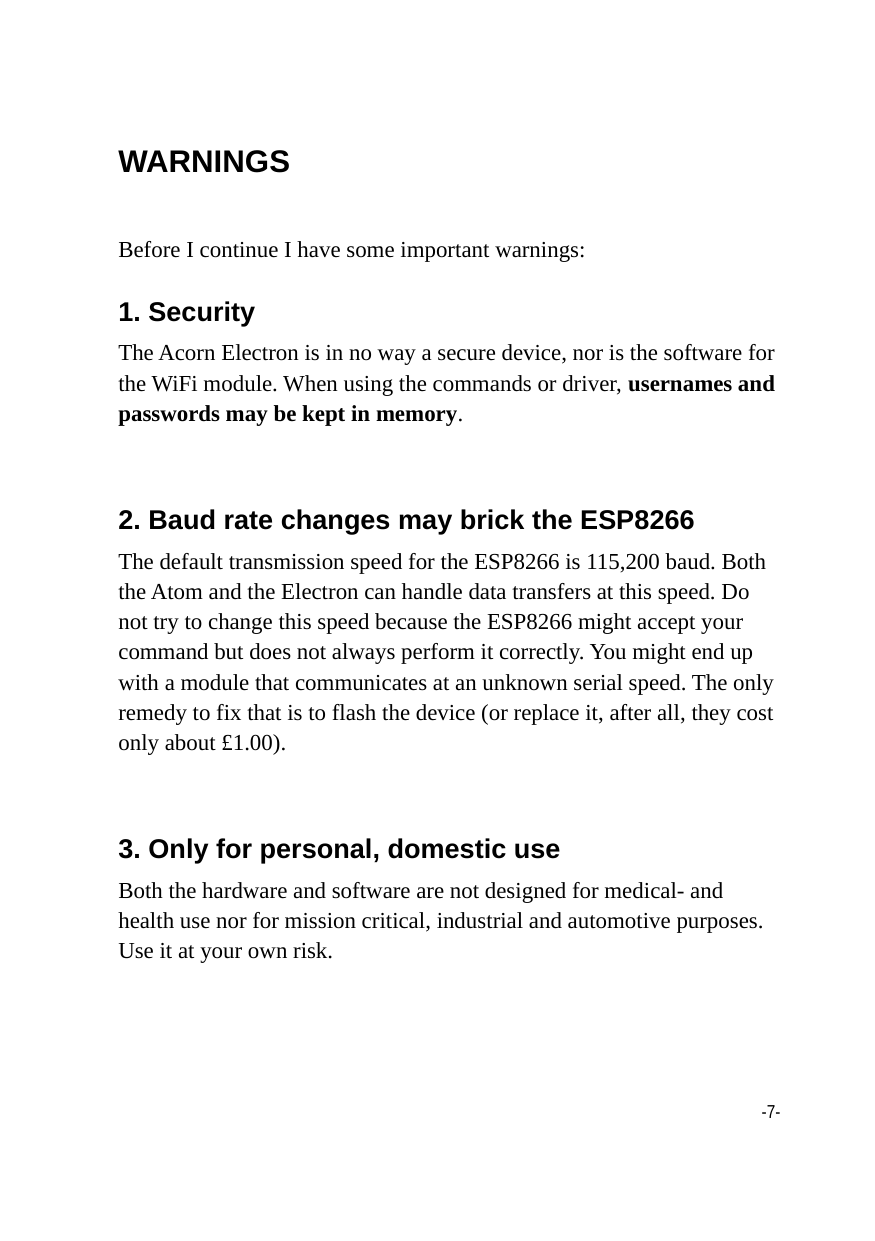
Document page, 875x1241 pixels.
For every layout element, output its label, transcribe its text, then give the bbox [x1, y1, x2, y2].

subtitle 2. Baud rate changes may brick the ESP8266 [118, 504, 780, 535]
text Both the hardware and software are not designed for medical- and health use nor for mission critical, industrial and automotive purposes. Use it at your own risk. [118, 877, 780, 964]
text Before I continue I have some important warnings: [118, 236, 780, 263]
subtitle 3. Only for personal, domestic use [118, 833, 780, 864]
subtitle 1. Security [118, 296, 780, 327]
text The Acorn Electron is in no way a secure device, nor is the software for the WiFi module. When using the commands or driver, usernames and passwords may be kept in memory. [118, 339, 780, 426]
text The default transmission speed for the ESP8266 is 115,200 baud. Both the Atom and the Electron can handle data transfers at this speed. Do not try to change this speed because the ESP8266 might accept your command but does not always perform it correctly. You might end up with a module that communicates at an unknown serial speed. The only remedy to fix that is to flash the device (or replace it, after all, they cost only about £1.00). [118, 548, 780, 755]
subtitle WARNINGS [118, 143, 780, 179]
